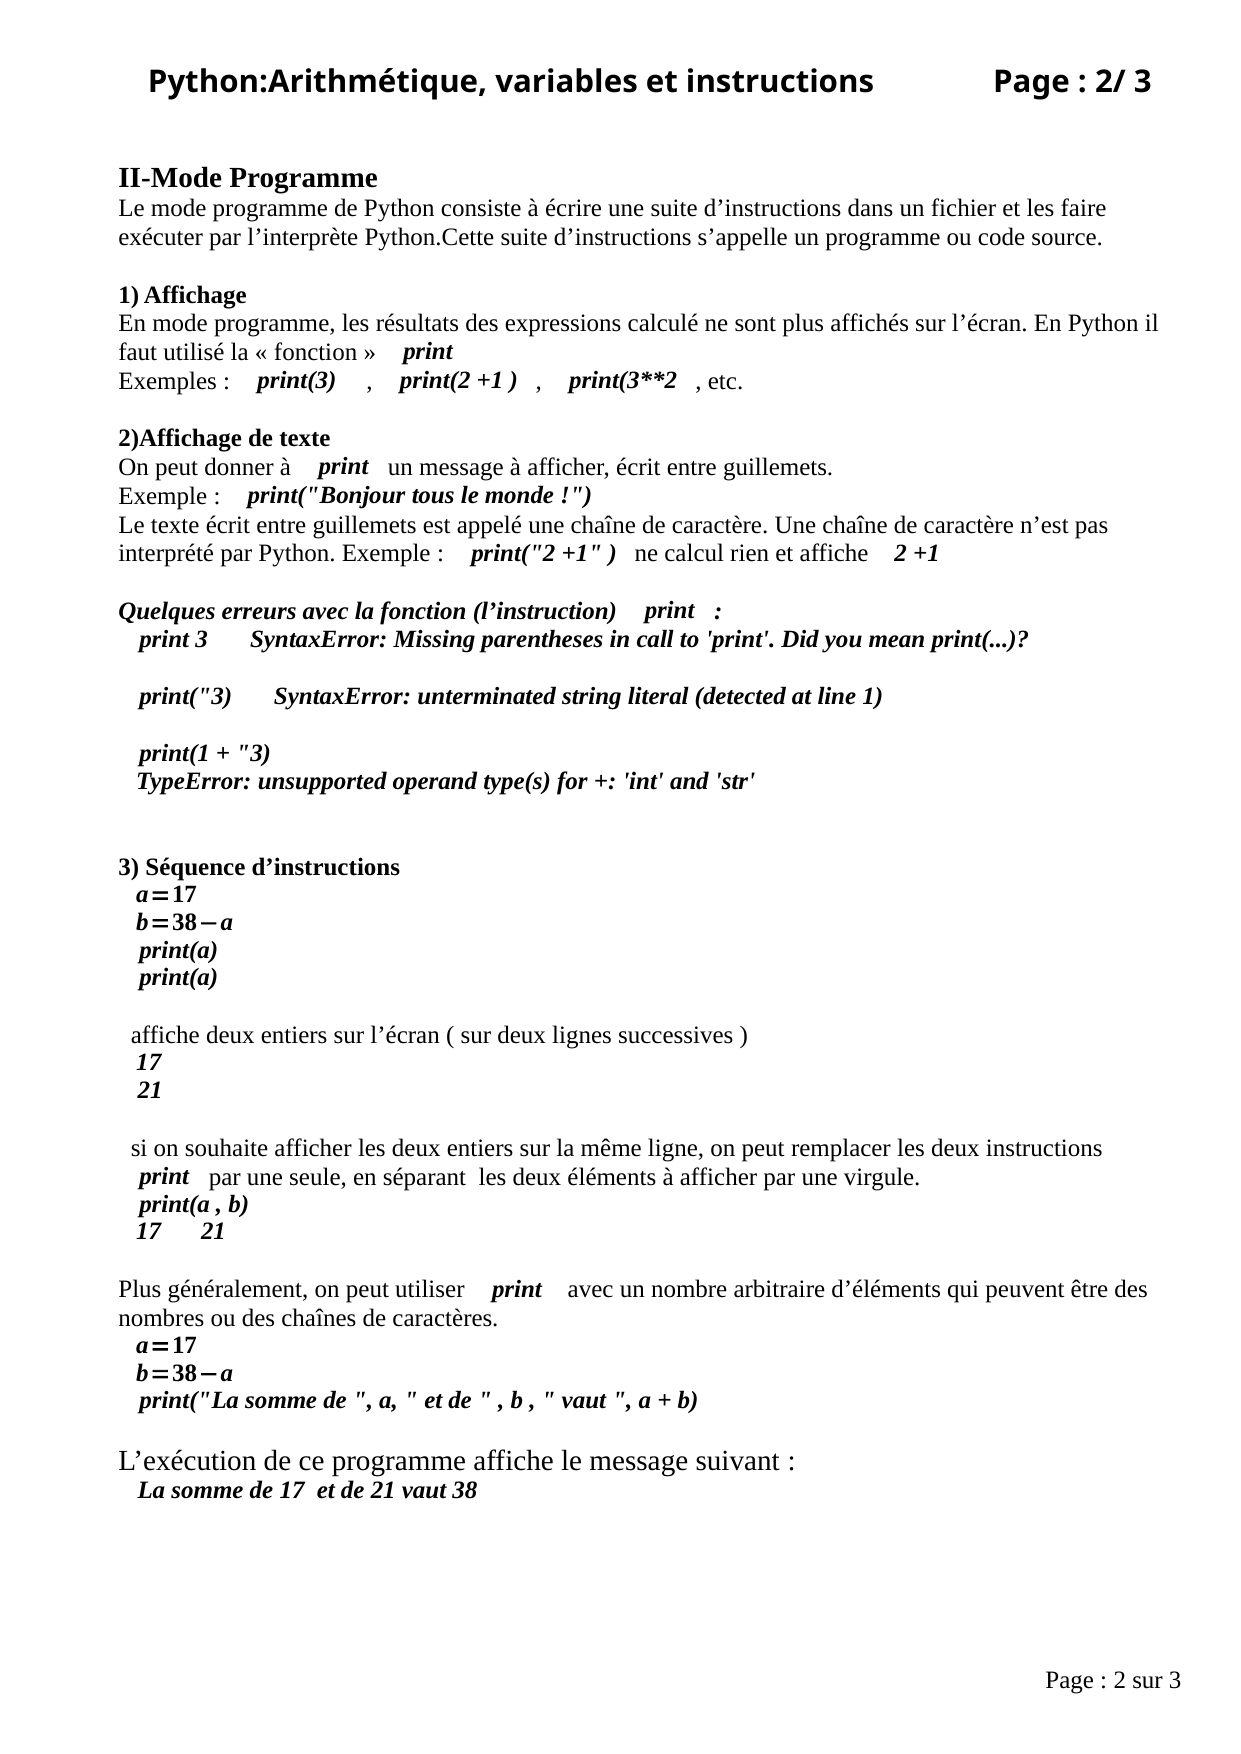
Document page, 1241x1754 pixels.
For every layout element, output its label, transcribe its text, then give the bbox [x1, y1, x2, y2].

text Exemple : [118, 481, 1181, 510]
text affiche deux entiers sur l’écran ( sur deux lignes successives ) [118, 1020, 1181, 1049]
text 3) Séquence d’instructions [118, 852, 1181, 881]
text II-Mode Programme [118, 160, 1181, 193]
text On peut donner à un message à afficher, écrit entre guillemets. [118, 452, 1181, 481]
text Le texte écrit entre guillemets est appelé une chaîne de caractère. Une chaîne de caractère n’est pas interprété par Python. Exemple : ne calcul rien et affiche [118, 510, 1181, 567]
text Quelques erreurs avec la fonction (l’instruction) : [118, 596, 1181, 625]
text L’exécution de ce programme affiche le message suivant : [118, 1443, 1181, 1477]
text si on souhaite afficher les deux entiers sur la même ligne, on peut remplacer les deux instructions par une seule, en séparant les deux éléments à afficher par une virgule. [118, 1133, 1181, 1191]
text 1) Affichage [118, 280, 1181, 308]
text Le mode programme de Python consiste à écrire une suite d’instructions dans un fichier et les faire exécuter par l’interprète Python.Cette suite d’instructions s’appelle un programme ou code source. [118, 193, 1181, 251]
text Plus généralement, on peut utiliser avec un nombre arbitraire d’éléments qui peuvent être des nombres ou des chaînes de caractères. [118, 1274, 1181, 1332]
text Exemples : , , , etc. [118, 366, 1181, 395]
text 2)Affichage de texte [118, 423, 1181, 452]
text En mode programme, les résultats des expressions calculé ne sont plus affichés sur l’écran. En Python il faut utilisé la « fonction » [118, 308, 1181, 366]
